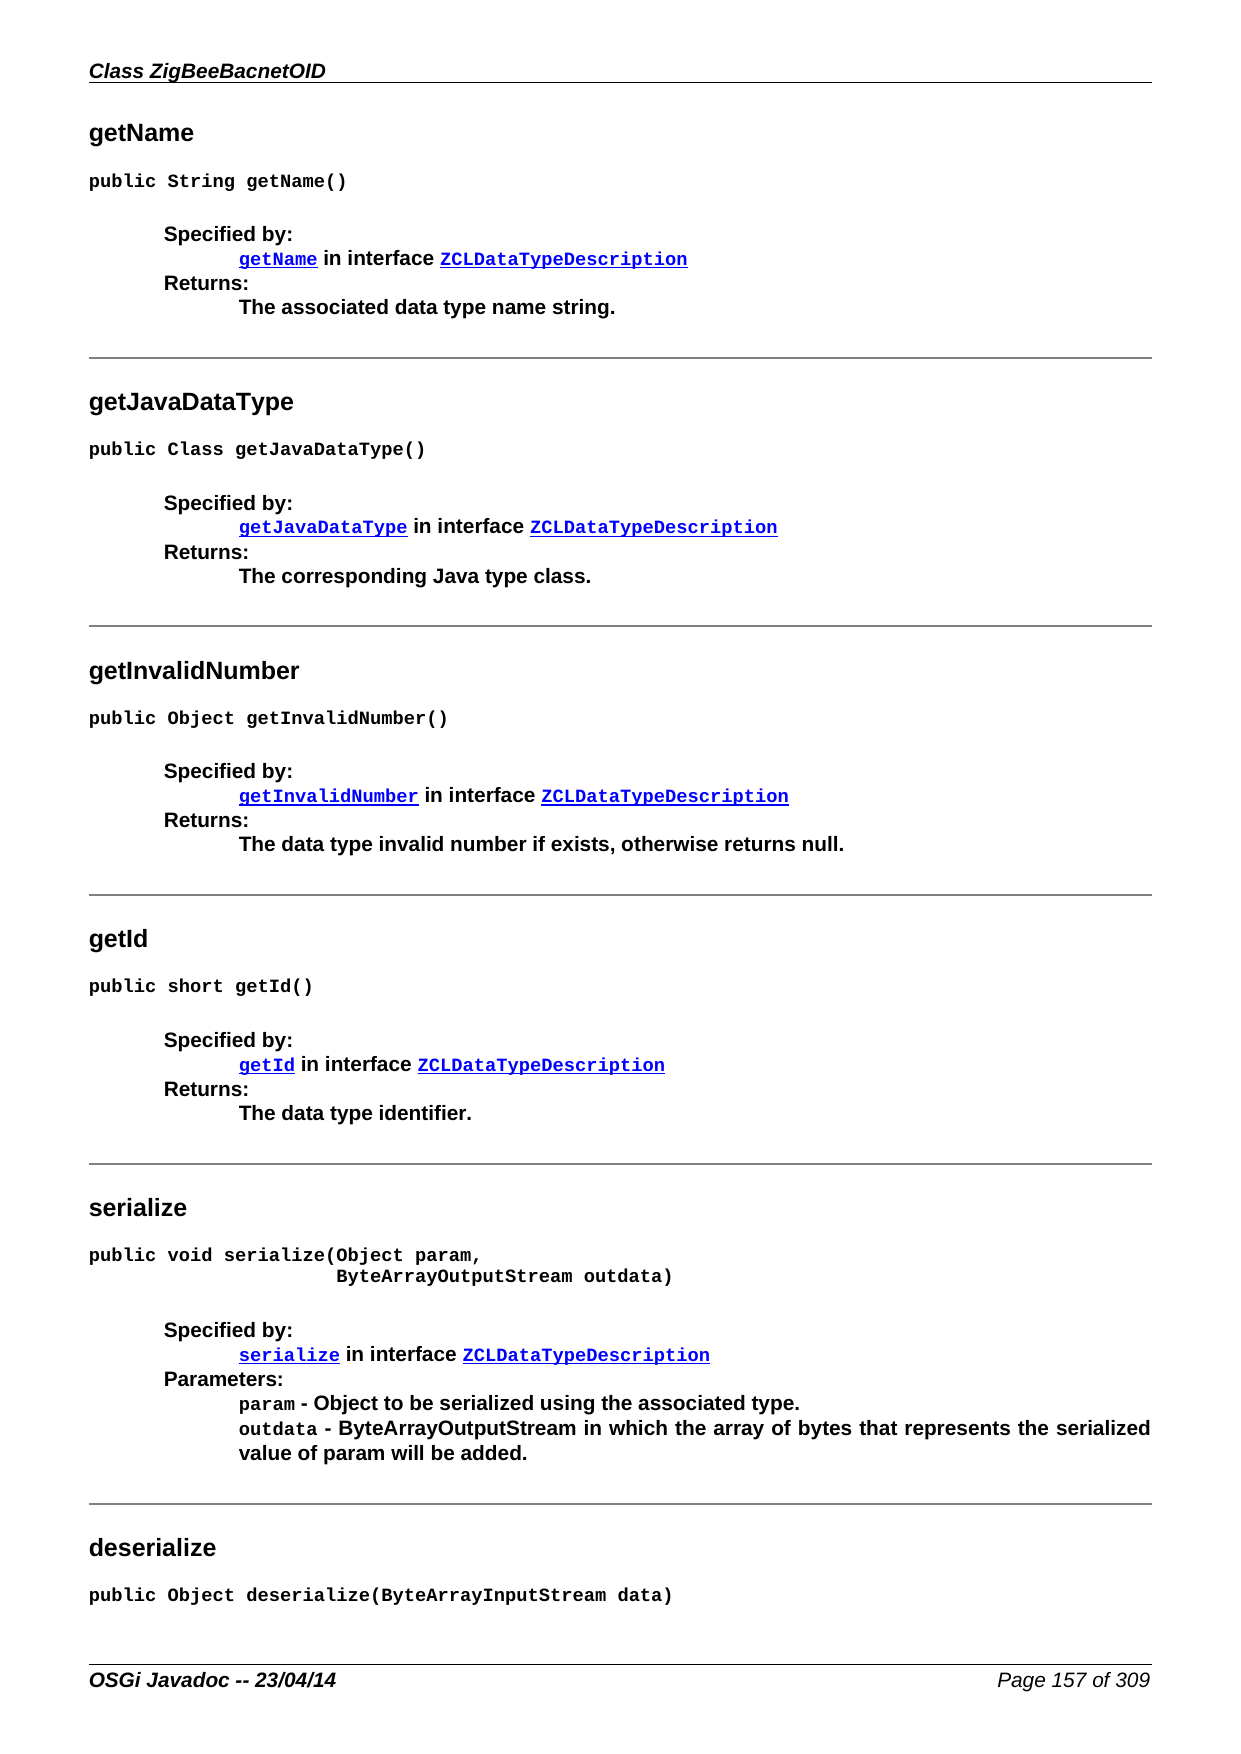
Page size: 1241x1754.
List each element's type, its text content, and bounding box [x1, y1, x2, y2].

text public String getName() [88, 171, 1152, 193]
text getName in interface ZCLDataTypeDescription [238, 246, 1152, 271]
text getId in interface ZCLDataTypeDescription [238, 1052, 1152, 1077]
text Specified by: [163, 1318, 1152, 1342]
text Parameters: [163, 1367, 1152, 1391]
text public Object getInvalidNumber() [88, 709, 1152, 730]
subtitle getId [88, 924, 1152, 953]
subtitle getInvalidNumber [88, 656, 1152, 684]
text The data type invalid number if exists, otherwise returns null. [238, 832, 1152, 856]
text getInvalidNumber in interface ZCLDataTypeDescription [238, 783, 1152, 808]
text Specified by: [163, 759, 1152, 783]
text Specified by: [163, 1028, 1152, 1052]
text Specified by: [163, 222, 1152, 246]
text param - Object to be serialized using the associated type. [238, 1391, 1152, 1416]
text Returns: [163, 539, 1152, 563]
text outdata - ByteArrayOutputStream in which the array of bytes that represents the serialized value of param will be added. [238, 1416, 1152, 1465]
text public Object deserialize(ByteArrayInputStream data) [88, 1586, 1152, 1607]
text Specified by: [163, 490, 1152, 514]
subtitle getName [88, 118, 1152, 147]
text public Class getJavaDataType() [88, 440, 1152, 461]
subtitle deserialize [88, 1533, 1152, 1562]
text Returns: [163, 1077, 1152, 1101]
text The associated data type name string. [238, 295, 1152, 319]
text Returns: [163, 271, 1152, 295]
text serialize in interface ZCLDataTypeDescription [238, 1342, 1152, 1367]
text getJavaDataType in interface ZCLDataTypeDescription [238, 514, 1152, 539]
text public short getId() [88, 977, 1152, 998]
text The corresponding Java type class. [238, 563, 1152, 587]
text The data type identifier. [238, 1101, 1152, 1125]
subtitle getJavaDataType [88, 387, 1152, 416]
text Returns: [163, 808, 1152, 832]
text public void serialize(Object param, ByteArrayOutputStream outdata) [88, 1246, 1152, 1288]
subtitle serialize [88, 1193, 1152, 1222]
